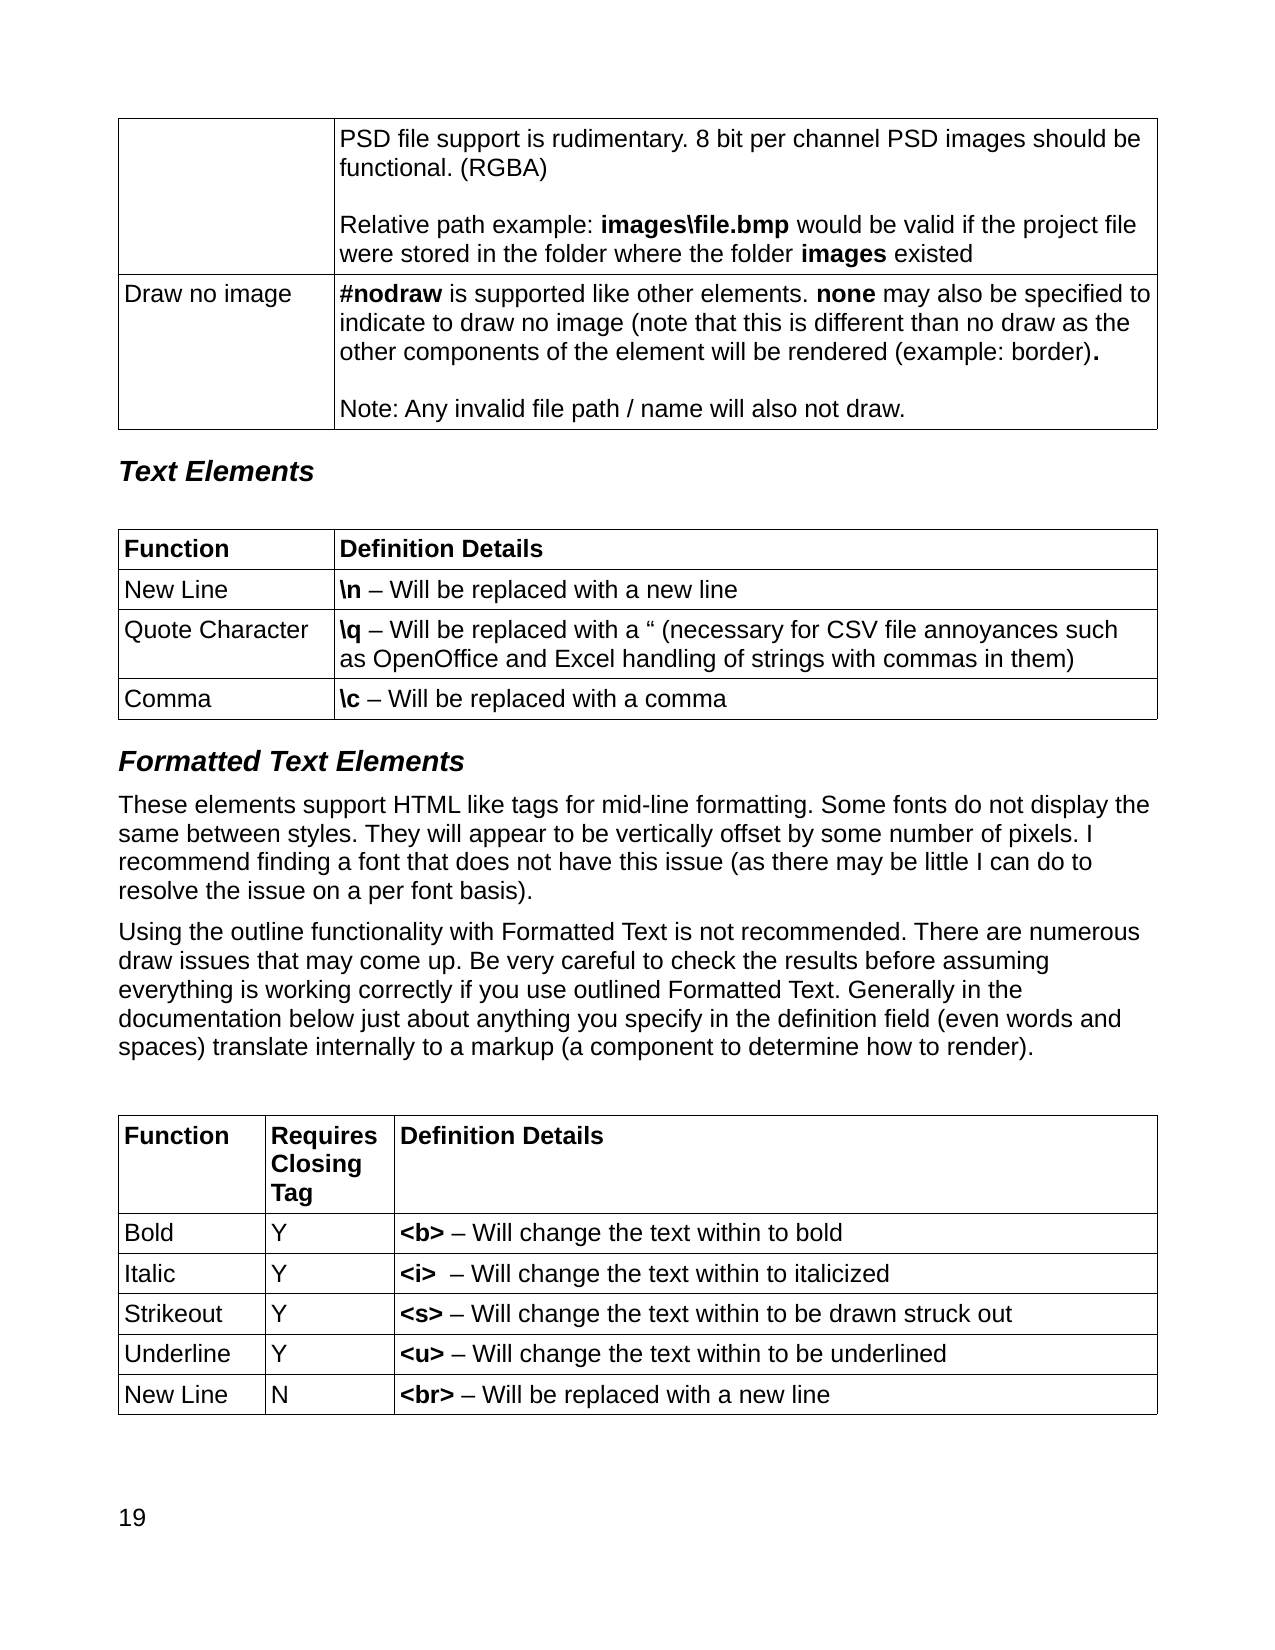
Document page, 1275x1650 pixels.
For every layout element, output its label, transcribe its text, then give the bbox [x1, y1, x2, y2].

table_cell Y [266, 1335, 394, 1374]
table_cell Quote Character [119, 610, 334, 678]
table_cell <b> – Will change the text within to bold [395, 1214, 1157, 1253]
table_cell Italic [119, 1254, 265, 1293]
table_header Definition Details [395, 1116, 1157, 1213]
table_header Function [119, 1116, 265, 1213]
table_cell Comma [119, 679, 334, 719]
table_cell Underline [119, 1335, 265, 1374]
table_cell Y [266, 1214, 394, 1253]
table_header Requires Closing Tag [266, 1116, 394, 1213]
table_cell Y [266, 1254, 394, 1293]
table_cell Y [266, 1294, 394, 1333]
table_cell <u> – Will change the text within to be underlined [395, 1335, 1157, 1374]
text Using the outline functionality with Formatted Text is not recommended. There are numerous draw issues that may come up. Be very careful to check the results before assuming everything is working correctly if you use outlined Formatted Text. Generally in the documentation below just about anything you specify in the definition field (even words and spaces) translate internally to a markup (a component to determine how to render). [118, 917, 1157, 1061]
table_cell Strikeout [119, 1294, 265, 1333]
table_cell Draw no image [119, 275, 334, 429]
table_cell \c – Will be replaced with a comma [335, 679, 1157, 719]
table_cell <i> – Will change the text within to italicized [395, 1254, 1157, 1293]
table_cell <s> – Will change the text within to be drawn struck out [395, 1294, 1157, 1333]
table_cell [119, 119, 334, 273]
subtitle Formatted Text Elements [118, 744, 1157, 777]
subtitle Text Elements [118, 454, 1157, 487]
table_cell PSD file support is rudimentary. 8 bit per channel PSD images should be functional. (RGBA) Relative path example: images\file.bmp would be valid if the project file were stored in the folder where the folder images existed [335, 119, 1157, 273]
table_cell \q – Will be replaced with a “ (necessary for CSV file annoyances such as OpenOffice and Excel handling of strings with commas in them) [335, 610, 1157, 678]
table_cell #nodraw is supported like other elements. none may also be specified to indicate to draw no image (note that this is different than no draw as the other components of the element will be rendered (example: border). Note: Any invalid file path / name will also not draw. [335, 275, 1157, 429]
table_header Function [119, 530, 334, 569]
table_cell N [266, 1375, 394, 1414]
table_header Definition Details [335, 530, 1157, 569]
table_cell New Line [119, 1375, 265, 1414]
text These elements support HTML like tags for mid-line formatting. Some fonts do not display the same between styles. They will appear to be vertically offset by some number of pixels. I recommend finding a font that does not have this issue (as there may be little I can do to resolve the issue on a per font basis). [118, 790, 1157, 905]
table_cell New Line [119, 570, 334, 609]
table_cell Bold [119, 1214, 265, 1253]
table_cell <br> – Will be replaced with a new line [395, 1375, 1157, 1414]
table_cell \n – Will be replaced with a new line [335, 570, 1157, 609]
